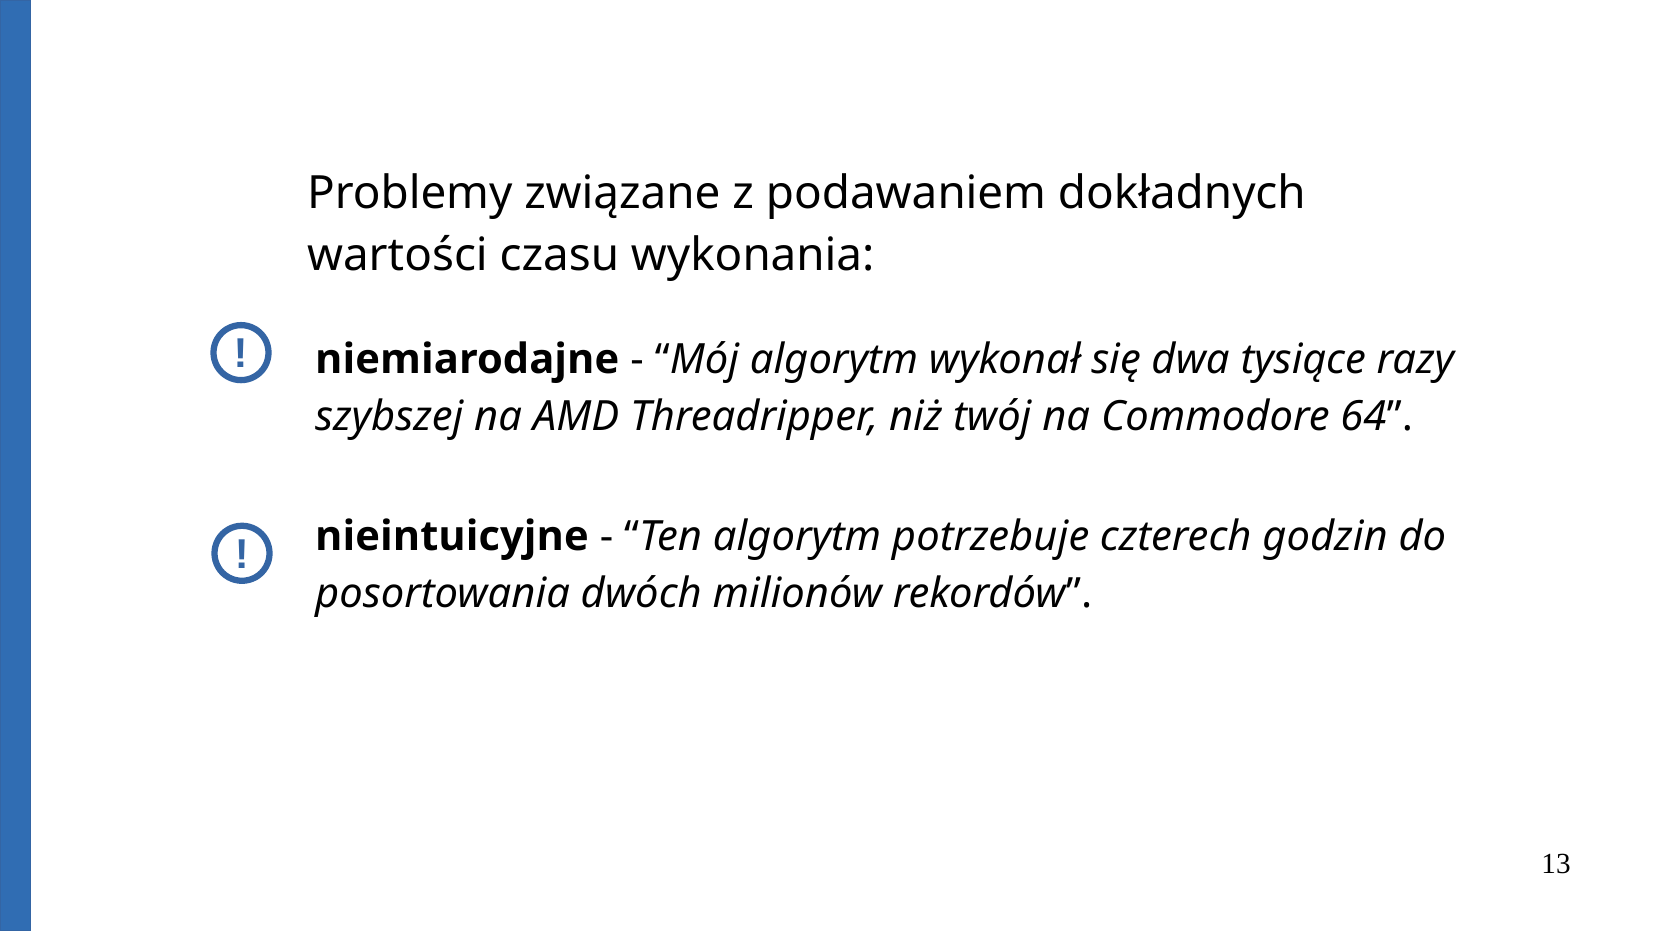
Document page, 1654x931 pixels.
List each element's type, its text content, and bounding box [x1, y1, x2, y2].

text_box [262, 534, 270, 573]
text_box Problemy związane z podawaniem dokładnych wartości czasu wykonania: [292, 151, 1392, 280]
text_box [213, 337, 218, 368]
text_box ! [219, 523, 262, 585]
text_box niemiarodajne - “Mój algorytm wykonał się dwa tysiące razy szybszej na AMD Threadripper, niż twój na Commodore 64”. nieintuicyjne - “Ten algorytm potrzebuje czterech godzin do posortowania dwóch milionów rekordów”. [300, 321, 1487, 642]
text_box ! [218, 322, 261, 385]
text_box [0, 0, 31, 931]
text_box [214, 538, 219, 569]
text_box [261, 333, 269, 372]
